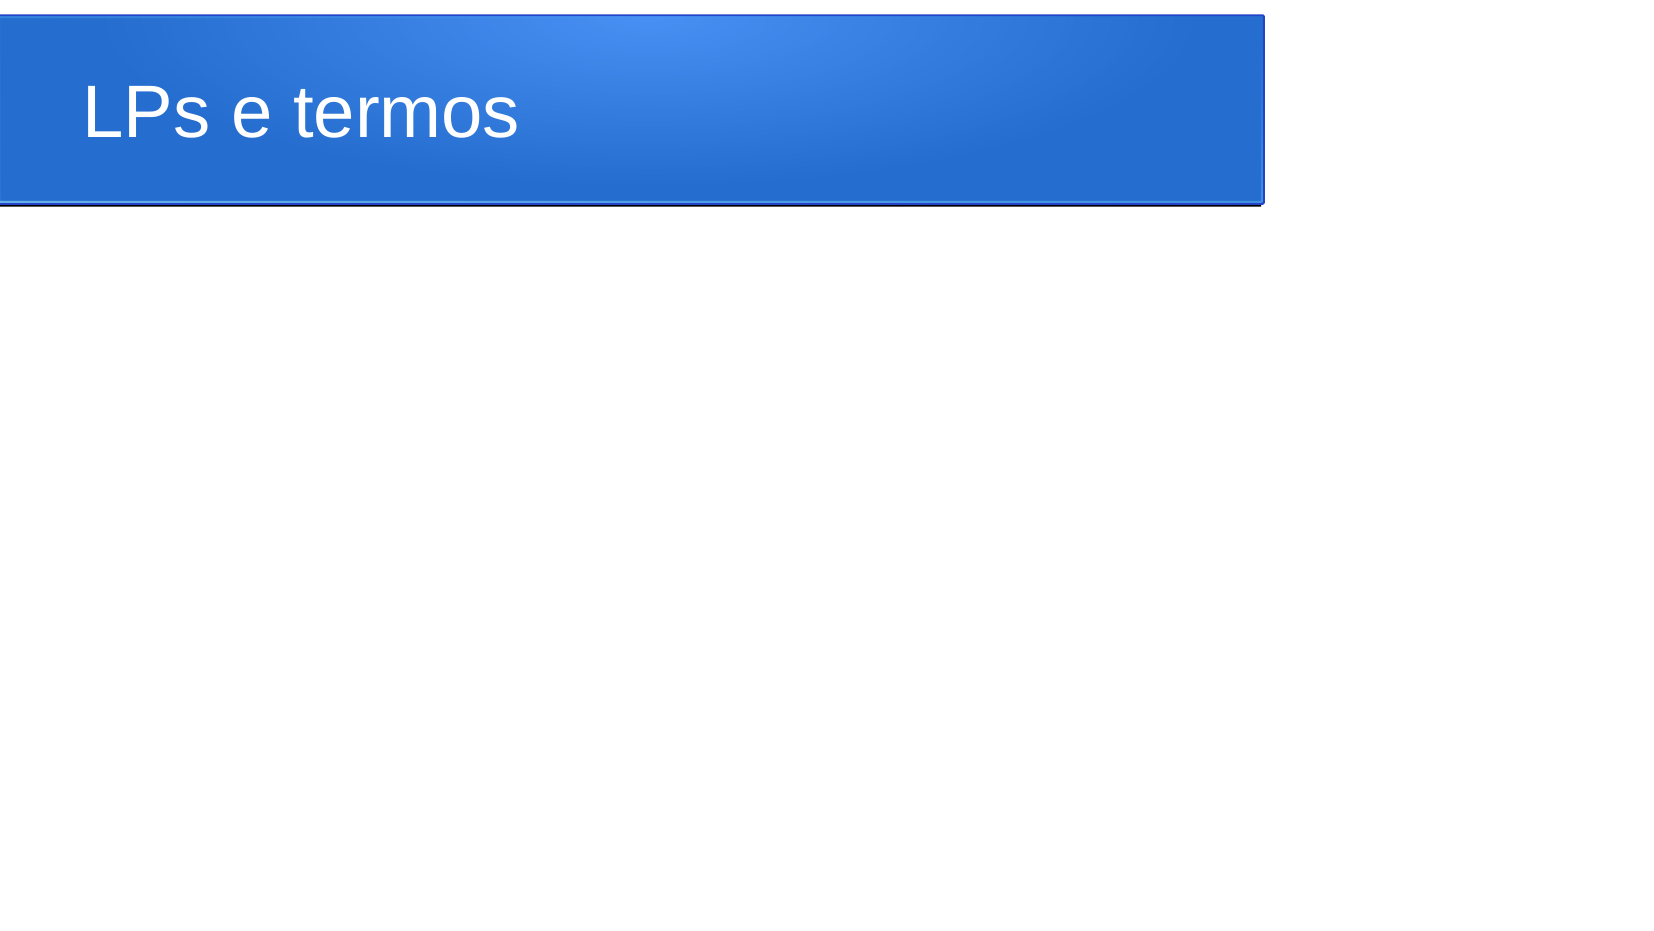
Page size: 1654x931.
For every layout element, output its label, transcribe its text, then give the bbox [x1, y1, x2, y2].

title LPs e termos [82, 35, 1235, 189]
